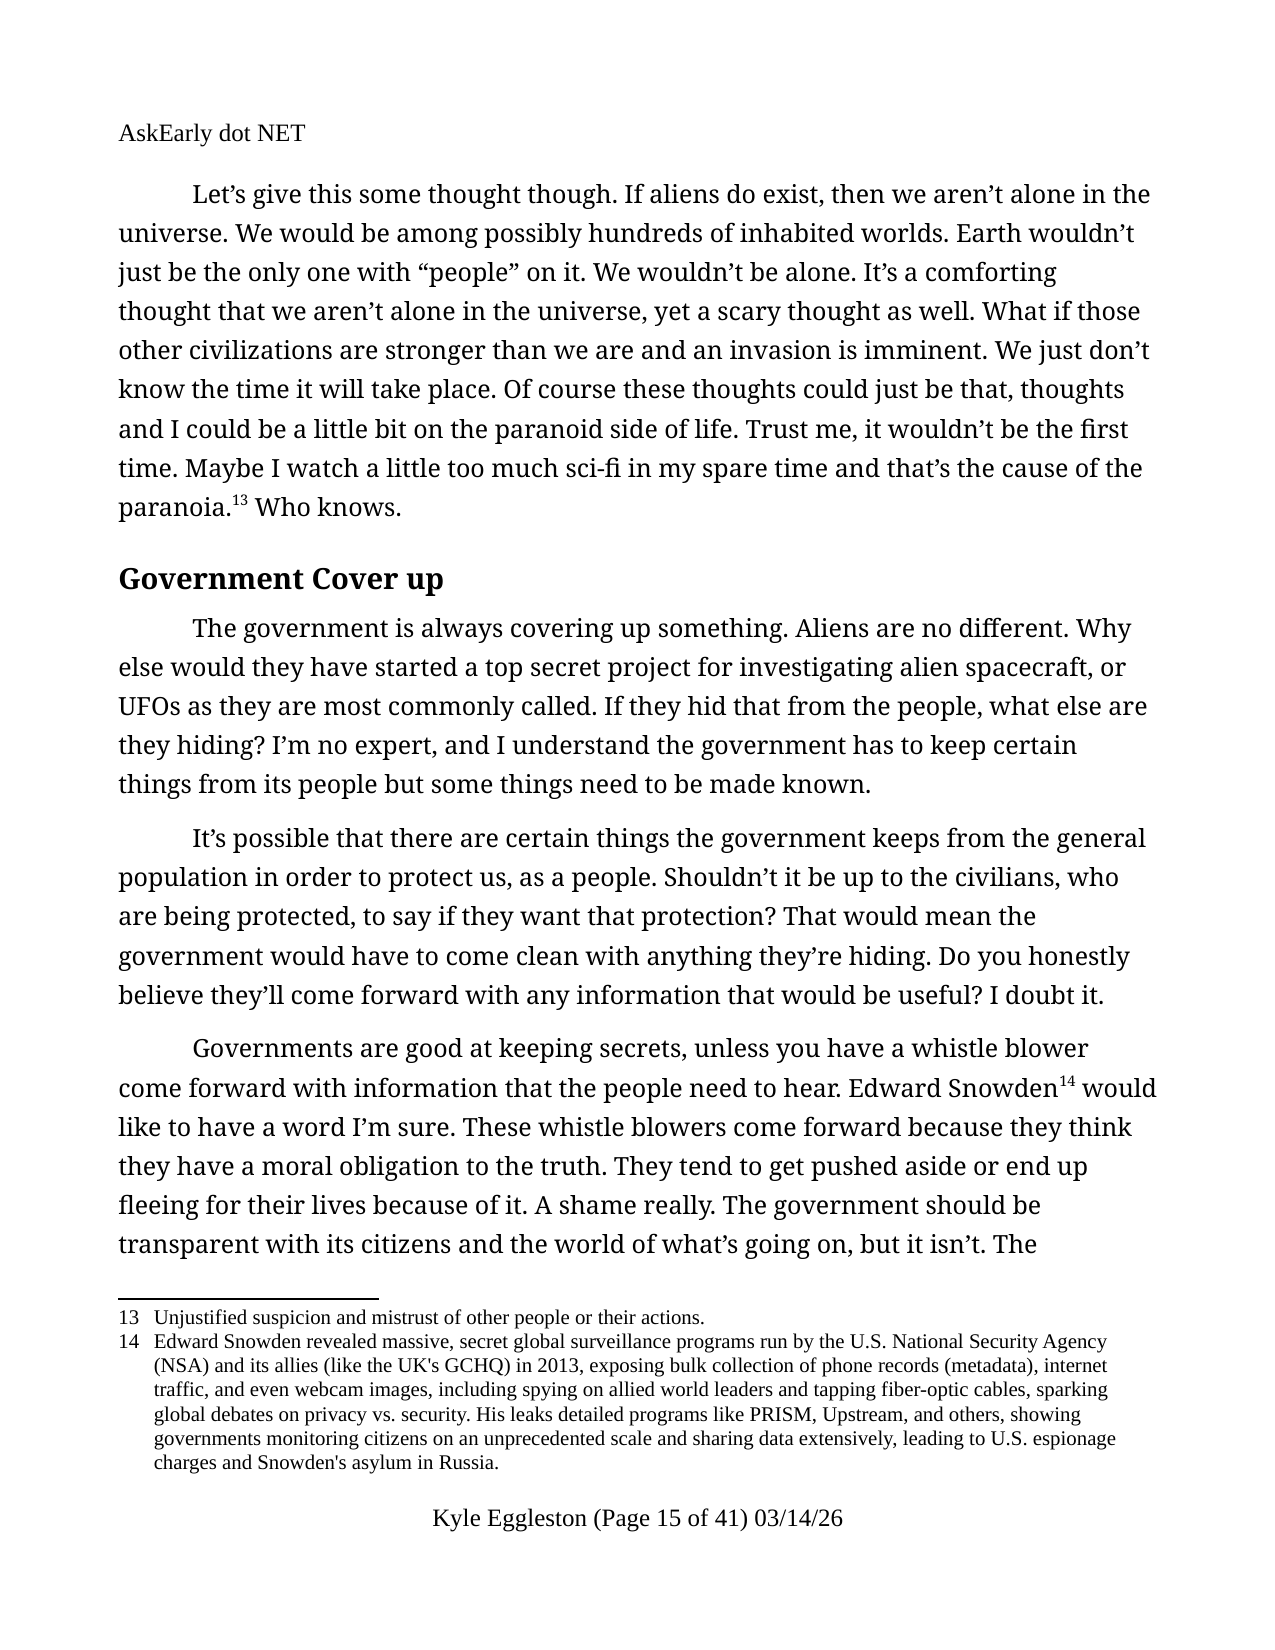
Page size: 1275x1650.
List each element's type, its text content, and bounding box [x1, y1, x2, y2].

text Edward Snowden revealed massive, secret global surveillance programs run by the U.S. National Security Agency (NSA) and its allies (like the UK's GCHQ) in 2013, exposing bulk collection of phone records (metadata), internet traffic, and even webcam images, including spying on allied world leaders and tapping fiber-optic cables, sparking global debates on privacy vs. security. His leaks detailed programs like PRISM, Upstream, and others, showing governments monitoring citizens on an unprecedented scale and sharing data extensively, leading to U.S. espionage charges and Snowden's asylum in Russia. [118, 1329, 1157, 1474]
subtitle Government Cover up [118, 558, 1157, 598]
text Let’s give this some thought though. If aliens do exist, then we aren’t alone in the universe. We would be among possibly hundreds of inhabited worlds. Earth wouldn’t just be the only one with “people” on it. We wouldn’t be alone. It’s a comforting thought that we aren’t alone in the universe, yet a scary thought as well. What if those other civilizations are stronger than we are and an invasion is imminent. We just don’t know the time it will take place. Of course these thoughts could just be that, thoughts and I could be a little bit on the paranoid side of life. Trust me, it wouldn’t be the first time. Maybe I watch a little too much sci-fi in my spare time and that’s the cause of the paranoia. Who knows. [118, 176, 1157, 524]
text Unjustified suspicion and mistrust of other people or their actions. [118, 1305, 1157, 1329]
text Governments are good at keeping secrets, unless you have a whistle blower come forward with information that the people need to hear. Edward Snowden would like to have a word I’m sure. These whistle blowers come forward because they think they have a moral obligation to the truth. They tend to get pushed aside or end up fleeing for their lives because of it. A shame really. The government should be transparent with its citizens and the world of what’s going on, but it isn’t. The [118, 1031, 1157, 1261]
text The government is always covering up something. Aliens are no different. Why else would they have started a top secret project for investigating alien spacecraft, or UFOs as they are most commonly called. If they hid that from the people, what else are they hiding? I’m no expert, and I understand the government has to keep certain things from its people but some things need to be made known. [118, 610, 1157, 801]
text It’s possible that there are certain things the government keeps from the general population in order to protect us, as a people. Shouldn’t it be up to the civilians, who are being protected, to say if they want that protection? That would mean the government would have to come clean with anything they’re hiding. Do you honestly believe they’ll come forward with any information that would be useful? I doubt it. [118, 821, 1157, 1011]
